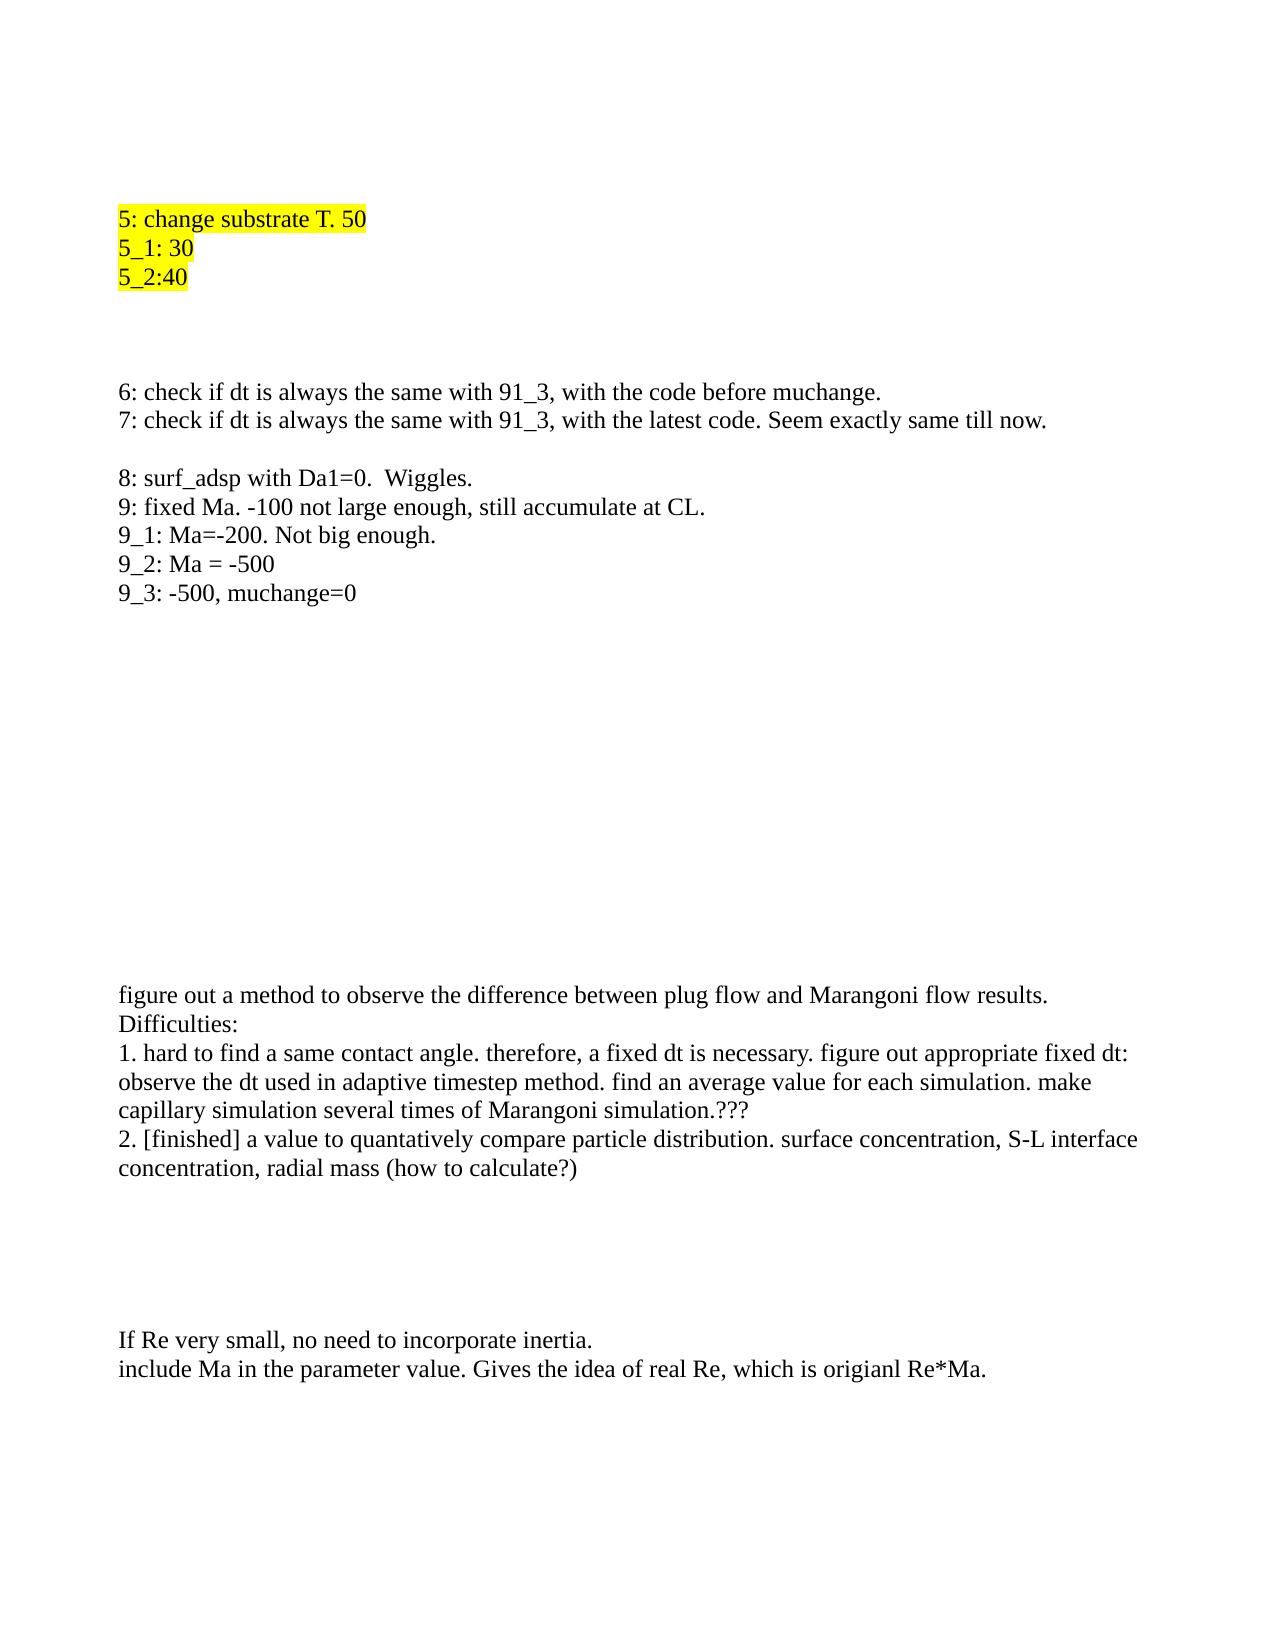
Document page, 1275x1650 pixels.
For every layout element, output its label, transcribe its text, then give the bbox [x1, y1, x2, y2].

text 5_2:40 [118, 262, 1157, 291]
text 7: check if dt is always the same with 91_3, with the latest code. Seem exactly same till now. [118, 406, 1157, 434]
text 6: check if dt is always the same with 91_3, with the code before muchange. [118, 377, 1157, 406]
text 9_3: -500, muchange=0 [118, 578, 1157, 607]
text 9_2: Ma = -500 [118, 549, 1157, 578]
text 9_1: Ma=-200. Not big enough. [118, 521, 1157, 549]
text include Ma in the parameter value. Gives the idea of real Re, which is origianl Re*Ma. [118, 1354, 1157, 1383]
text 2. [finished] a value to quantatively compare particle distribution. surface concentration, S-L interface concentration, radial mass (how to calculate?) [118, 1124, 1157, 1182]
text figure out a method to observe the difference between plug flow and Marangoni flow results. Difficulties: [118, 981, 1157, 1038]
text 5_1: 30 [118, 233, 1157, 262]
text 9: fixed Ma. -100 not large enough, still accumulate at CL. [118, 492, 1157, 521]
text 1. hard to find a same contact angle. therefore, a fixed dt is necessary. figure out appropriate fixed dt: observe the dt used in adaptive timestep method. find an average value for each simulation. make capillary simulation several times of Marangoni simulation.??? [118, 1038, 1157, 1124]
text 5: change substrate T. 50 [118, 204, 1157, 233]
text If Re very small, no need to incorporate inertia. [118, 1326, 1157, 1354]
text 8: surf_adsp with Da1=0. Wiggles. [118, 463, 1157, 492]
